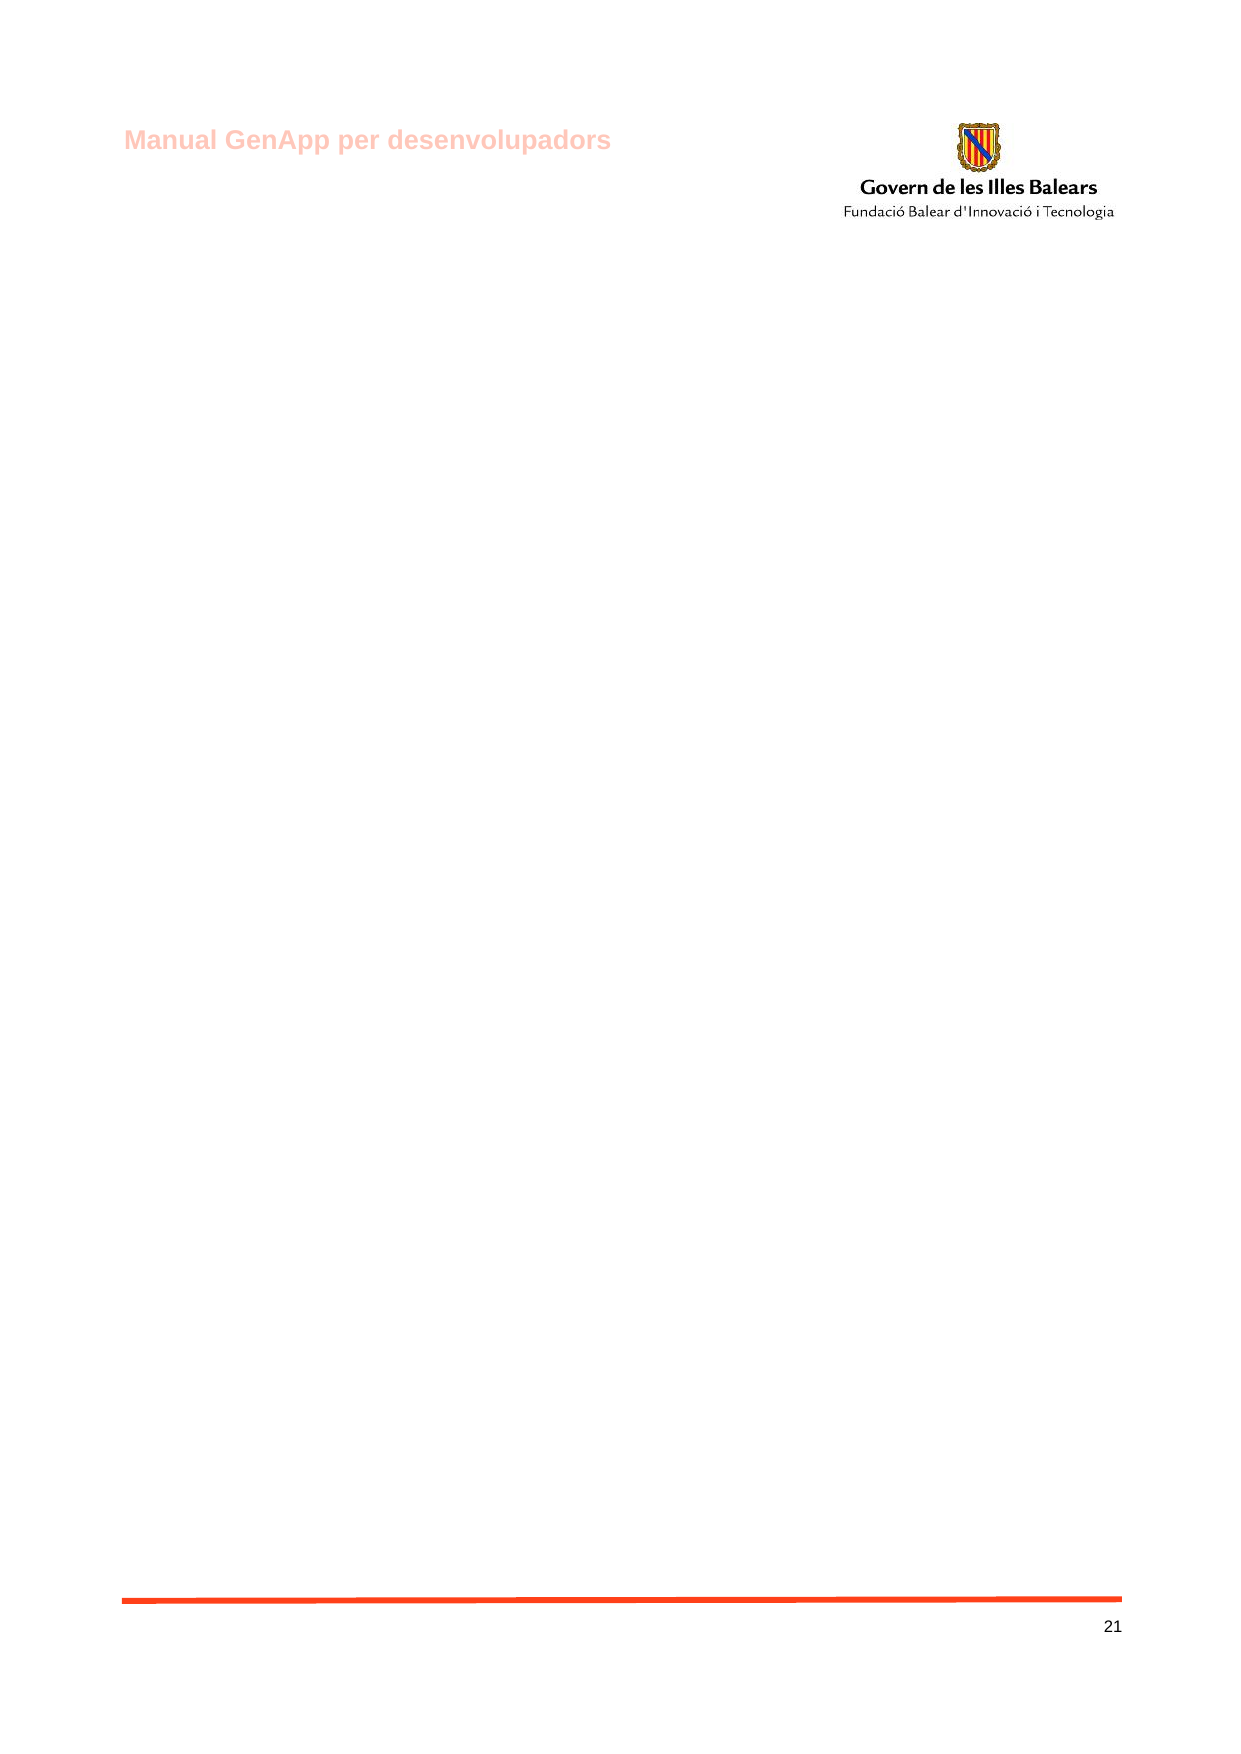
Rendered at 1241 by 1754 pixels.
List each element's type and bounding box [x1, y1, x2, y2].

picture [840, 123, 1117, 220]
